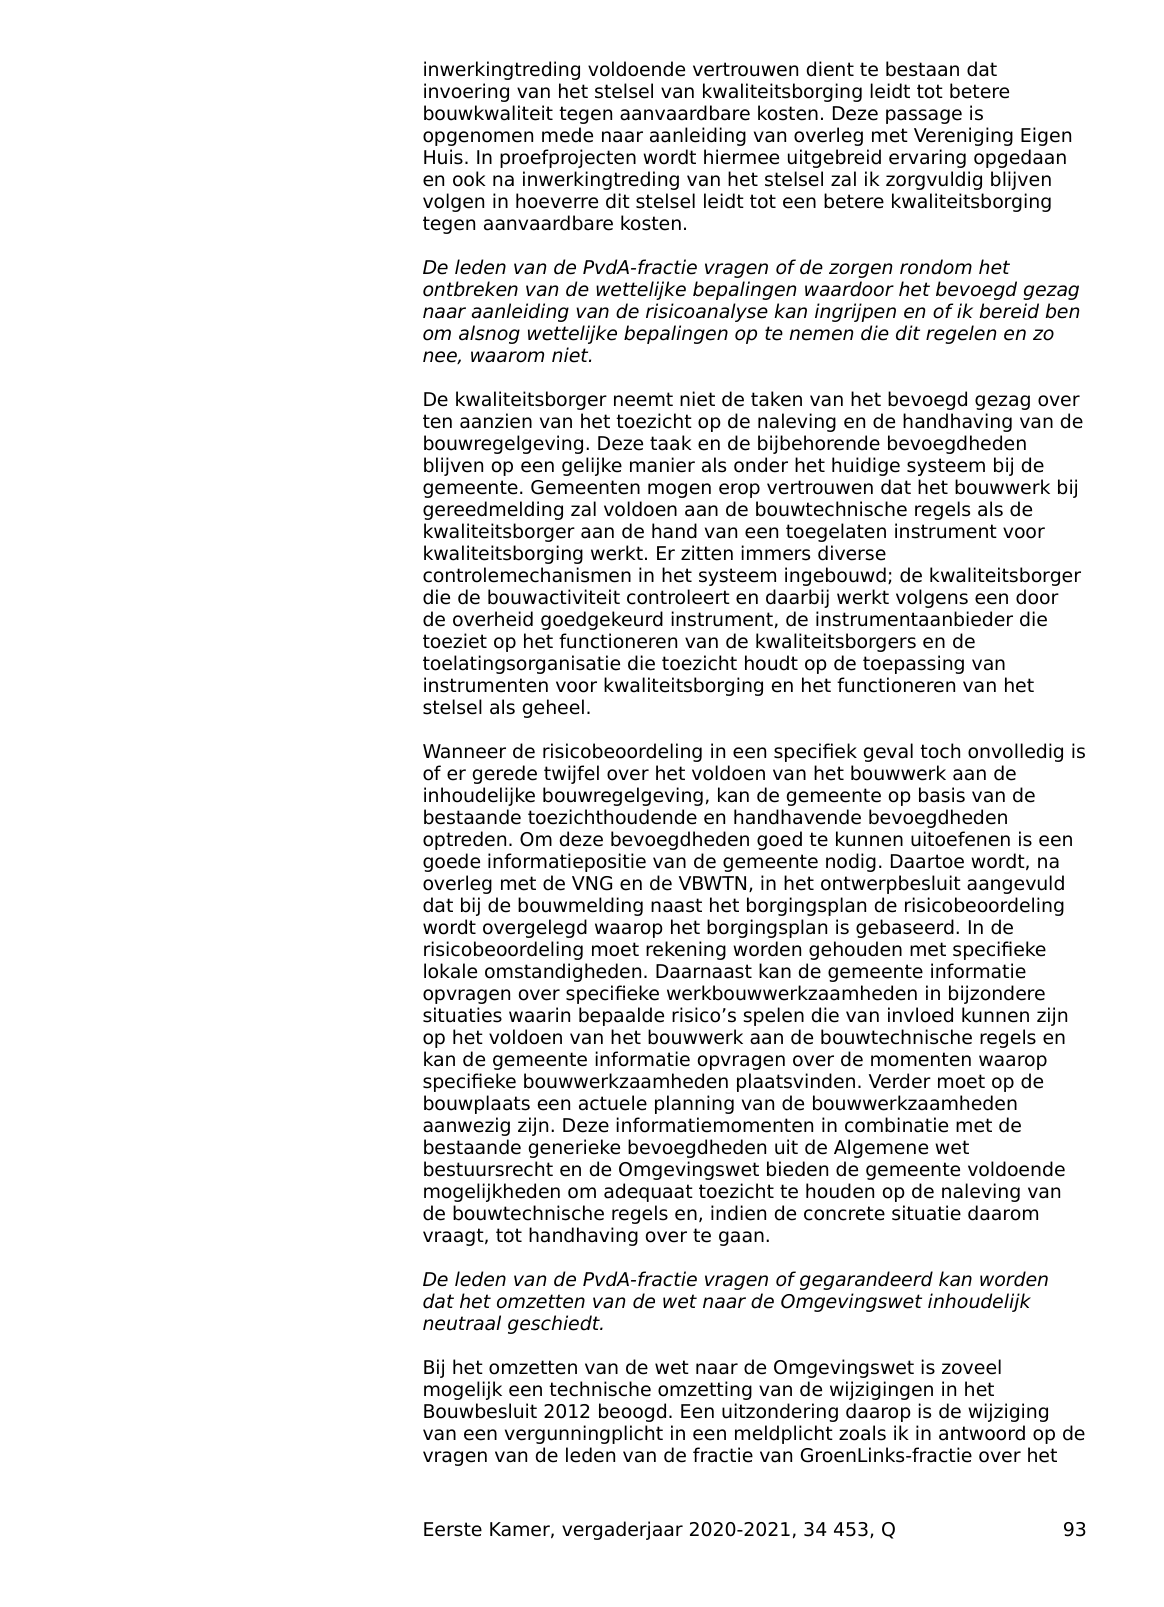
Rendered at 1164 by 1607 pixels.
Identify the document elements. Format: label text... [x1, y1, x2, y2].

text Wanneer de risicobeoordeling in een specifiek geval toch onvolledig is of er gerede twijfel over het voldoen van het bouwwerk aan de inhoudelijke bouwregelgeving, kan de gemeente op basis van de bestaande toezichthoudende en handhavende bevoegdheden optreden. Om deze bevoegdheden goed te kunnen uitoefenen is een goede informatiepositie van de gemeente nodig. Daartoe wordt, na overleg met de VNG en de VBWTN, in het ontwerpbesluit aangevuld dat bij de bouwmelding naast het borgingsplan de risicobeoordeling wordt overgelegd waarop het borgingsplan is gebaseerd. In de risicobeoordeling moet rekening worden gehouden met specifieke lokale omstandigheden. Daarnaast kan de gemeente informatie opvragen over specifieke werkbouwwerkzaamheden in bijzondere situaties waarin bepaalde risico’s spelen die van invloed kunnen zijn op het voldoen van het bouwwerk aan de bouwtechnische regels en kan de gemeente informatie opvragen over de momenten waarop specifieke bouwwerkzaamheden plaatsvinden. Verder moet op de bouwplaats een actuele planning van de bouwwerkzaamheden aanwezig zijn. Deze informatiemomenten in combinatie met de bestaande generieke bevoegdheden uit de Algemene wet bestuursrecht en de Omgevingswet bieden de gemeente voldoende mogelijkheden om adequaat toezicht te houden op de naleving van de bouwtechnische regels en, indien de concrete situatie daarom vraagt, tot handhaving over te gaan. [422, 741, 1087, 1247]
text inwerkingtreding voldoende vertrouwen dient te bestaan dat invoering van het stelsel van kwaliteitsborging leidt tot betere bouwkwaliteit tegen aanvaardbare kosten. Deze passage is opgenomen mede naar aanleiding van overleg met Vereniging Eigen Huis. In proefprojecten wordt hiermee uitgebreid ervaring opgedaan en ook na inwerkingtreding van het stelsel zal ik zorgvuldig blijven volgen in hoeverre dit stelsel leidt tot een betere kwaliteitsborging tegen aanvaardbare kosten. [422, 59, 1087, 235]
text De kwaliteitsborger neemt niet de taken van het bevoegd gezag over ten aanzien van het toezicht op de naleving en de handhaving van de bouwregelgeving. Deze taak en de bijbehorende bevoegdheden blijven op een gelijke manier als onder het huidige systeem bij de gemeente. Gemeenten mogen erop vertrouwen dat het bouwwerk bij gereedmelding zal voldoen aan de bouwtechnische regels als de kwaliteitsborger aan de hand van een toegelaten instrument voor kwaliteitsborging werkt. Er zitten immers diverse controlemechanismen in het systeem ingebouwd; de kwaliteitsborger die de bouwactiviteit controleert en daarbij werkt volgens een door de overheid goedgekeurd instrument, de instrumentaanbieder die toeziet op het functioneren van de kwaliteitsborgers en de toelatingsorganisatie die toezicht houdt op de toepassing van instrumenten voor kwaliteitsborging en het functioneren van het stelsel als geheel. [422, 389, 1087, 719]
text Bij het omzetten van de wet naar de Omgevingswet is zoveel mogelijk een technische omzetting van de wijzigingen in het Bouwbesluit 2012 beoogd. Een uitzondering daarop is de wijziging van een vergunningplicht in een meldplicht zoals ik in antwoord op de vragen van de leden van de fractie van GroenLinks-fractie over het [422, 1357, 1087, 1467]
text De leden van de PvdA-fractie vragen of gegarandeerd kan worden dat het omzetten van de wet naar de Omgevingswet inhoudelijk neutraal geschiedt. [422, 1269, 1087, 1335]
text De leden van de PvdA-fractie vragen of de zorgen rondom het ontbreken van de wettelijke bepalingen waardoor het bevoegd gezag naar aanleiding van de risicoanalyse kan ingrijpen en of ik bereid ben om alsnog wettelijke bepalingen op te nemen die dit regelen en zo nee, waarom niet. [422, 257, 1087, 367]
